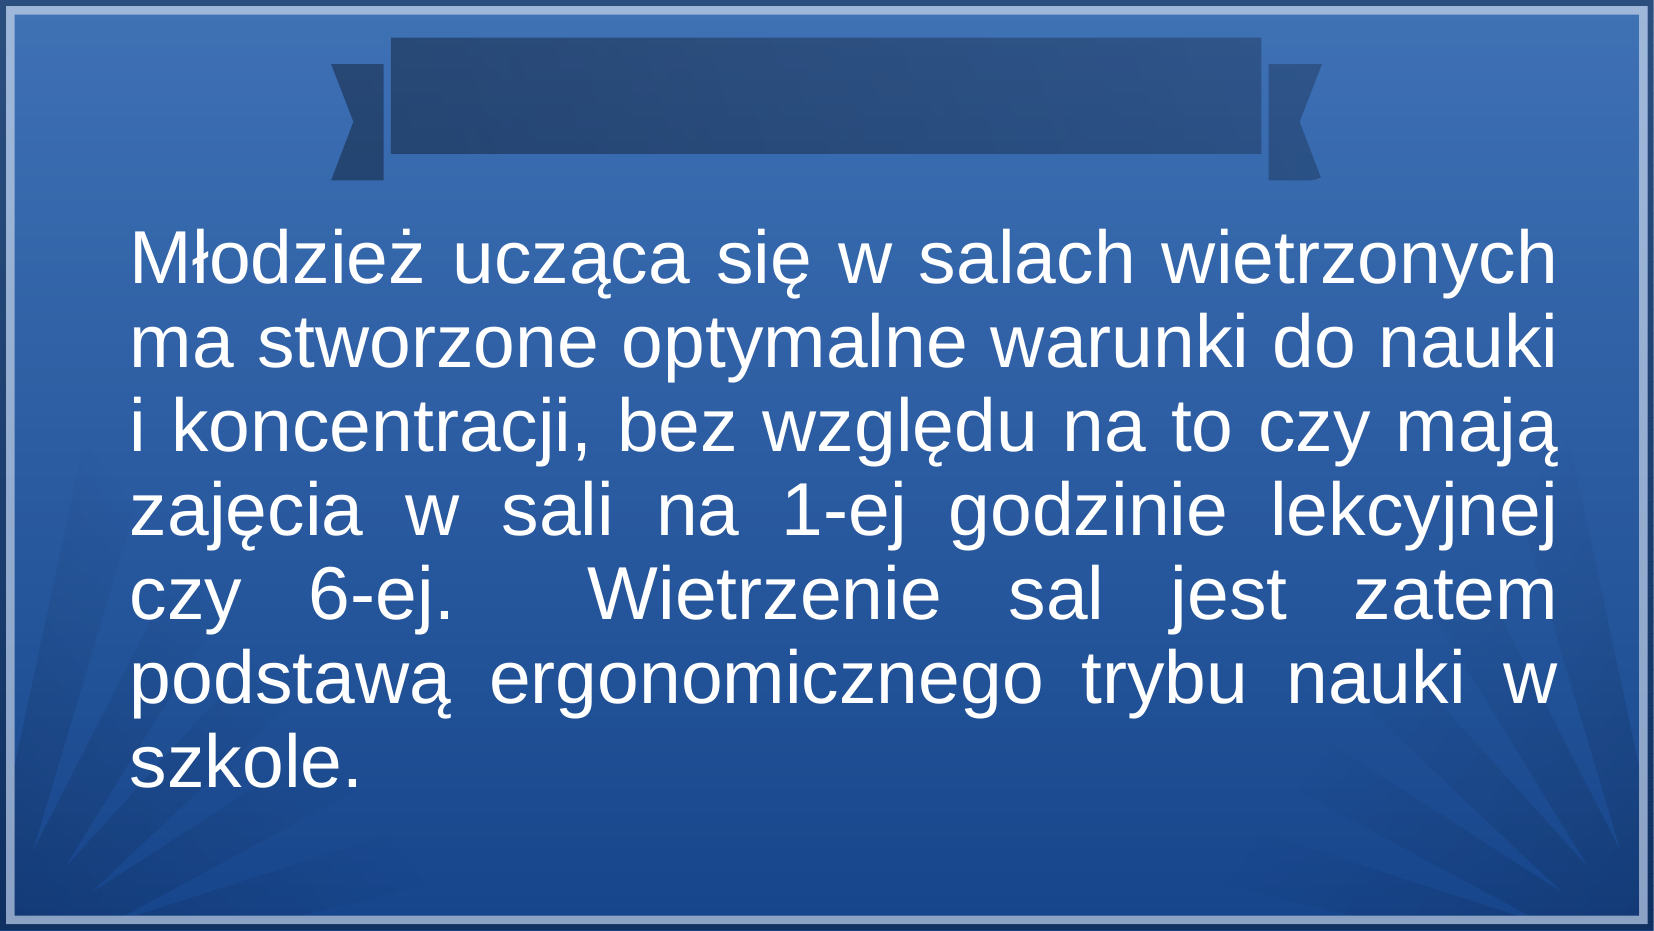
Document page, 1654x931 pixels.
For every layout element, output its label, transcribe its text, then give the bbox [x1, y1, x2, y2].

list Młodzież ucząca się w salach wietrzonych ma stworzone optymalne warunki do nauki i koncentracji, bez względu na to czy mają zajęcia w sali na 1-ej godzinie lekcyjnej czy 6-ej. Wietrzenie sal jest zatem podstawą ergonomicznego trybu nauki w szkole. [70, 215, 1560, 839]
